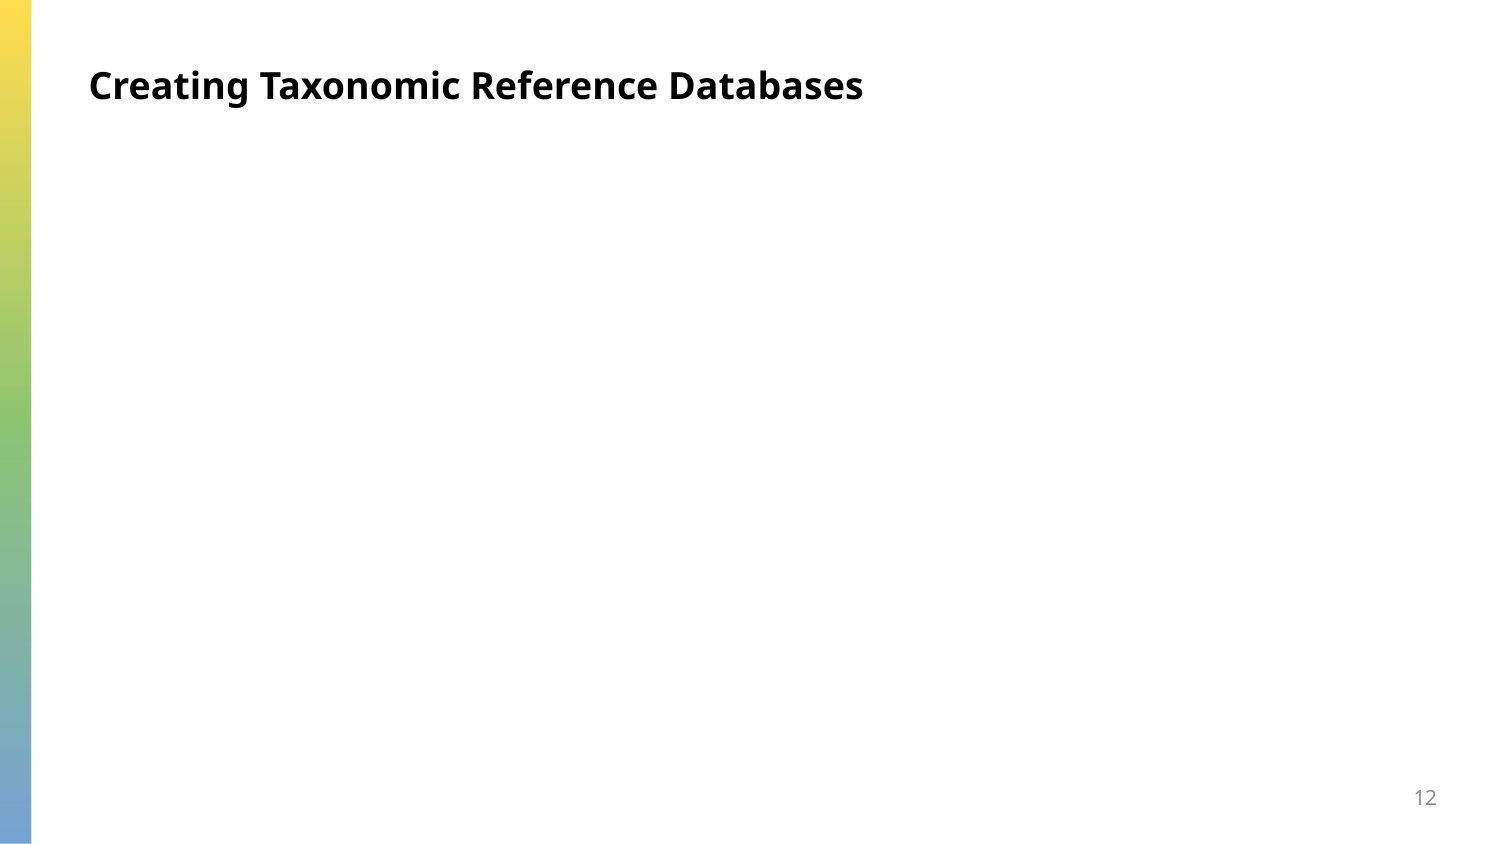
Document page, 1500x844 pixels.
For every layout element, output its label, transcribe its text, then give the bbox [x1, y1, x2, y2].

list Creating Taxonomic Reference Databases [88, 61, 1442, 157]
picture [0, 0, 1500, 844]
